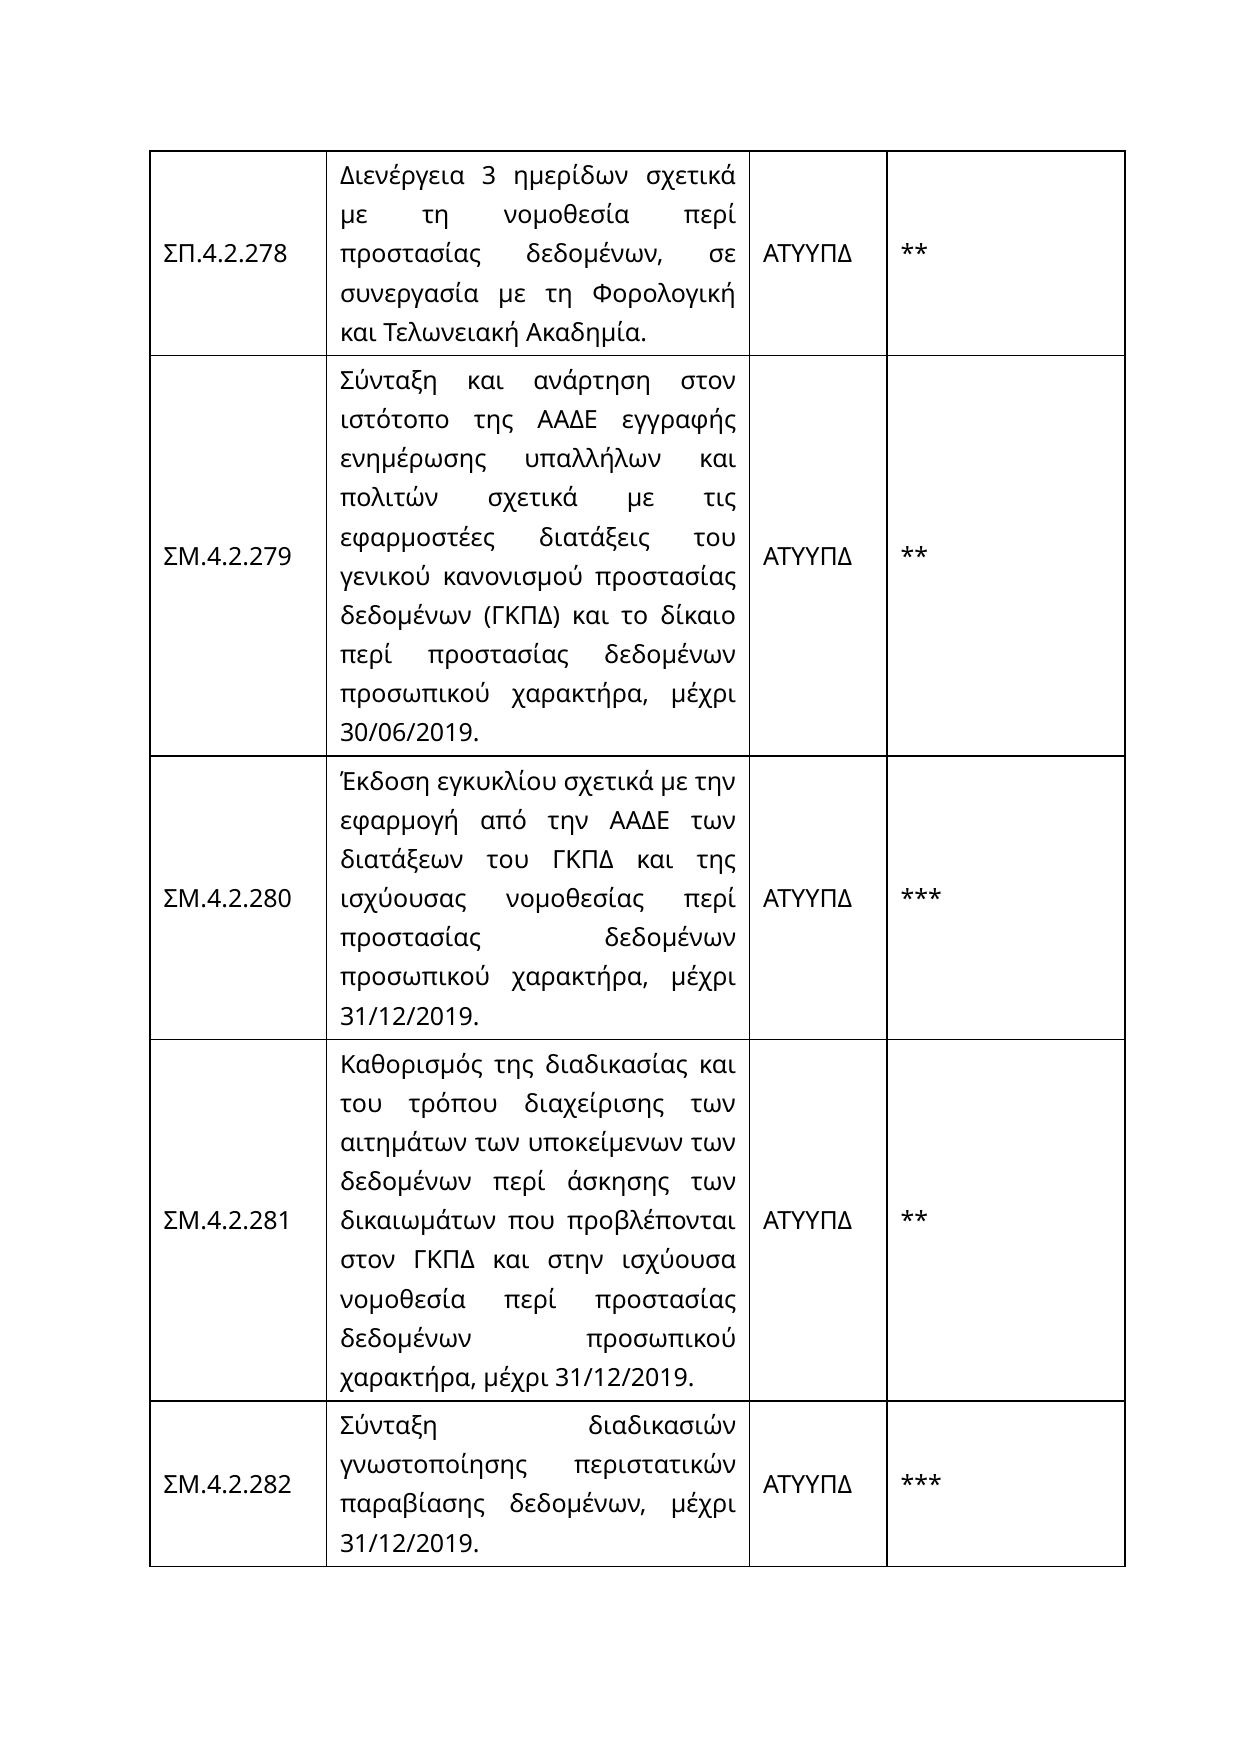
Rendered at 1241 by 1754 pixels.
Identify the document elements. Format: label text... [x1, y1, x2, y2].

table_cell Έκδοση εγκυκλίου σχετικά με την εφαρμογή από την ΑΑΔΕ των διατάξεων του ΓΚΠΔ και της ισχύουσας νομοθεσίας περί προστασίας δεδομένων προσωπικού χαρακτήρα, μέχρι 31/12/2019. [327, 757, 749, 1038]
table_cell ΣΠ.4.2.278 [151, 152, 326, 355]
table_cell *** [888, 757, 1124, 1038]
table_cell ΣΜ.4.2.280 [151, 757, 326, 1038]
table_cell ΑΤΥΥΠΔ [750, 757, 886, 1038]
table_cell ΑΤΥΥΠΔ [750, 1040, 886, 1400]
table_cell Σύνταξη και ανάρτηση στον ιστότοπο της ΑΑΔΕ εγγραφής ενημέρωσης υπαλλήλων και πολιτών σχετικά με τις εφαρμοστέες διατάξεις του γενικού κανονισμού προστασίας δεδομένων (ΓΚΠΔ) και το δίκαιο περί προστασίας δεδομένων προσωπικού χαρακτήρα, μέχρι 30/06/2019. [327, 356, 749, 755]
table_cell ** [888, 152, 1124, 355]
table_cell Διενέργεια 3 ημερίδων σχετικά με τη νομοθεσία περί προστασίας δεδομένων, σε συνεργασία με τη Φορολογική και Τελωνειακή Ακαδημία. [327, 152, 749, 355]
table_cell Σύνταξη διαδικασιών γνωστοποίησης περιστατικών παραβίασης δεδομένων, μέχρι 31/12/2019. [327, 1402, 749, 1566]
table_cell ΣΜ.4.2.279 [151, 356, 326, 755]
table_cell *** [888, 1402, 1124, 1566]
table_cell ΣΜ.4.2.282 [151, 1402, 326, 1566]
table_cell ΣΜ.4.2.281 [151, 1040, 326, 1400]
table_cell Καθορισμός της διαδικασίας και του τρόπου διαχείρισης των αιτημάτων των υποκείμενων των δεδομένων περί άσκησης των δικαιωμάτων που προβλέπονται στον ΓΚΠΔ και στην ισχύουσα νομοθεσία περί προστασίας δεδομένων προσωπικού χαρακτήρα, μέχρι 31/12/2019. [327, 1040, 749, 1400]
table_cell ** [888, 1040, 1124, 1400]
table_cell ΑΤΥΥΠΔ [750, 356, 886, 755]
table_cell ΑΤΥΥΠΔ [750, 1402, 886, 1566]
table_cell ** [888, 356, 1124, 755]
table_cell ΑΤΥΥΠΔ [750, 152, 886, 355]
